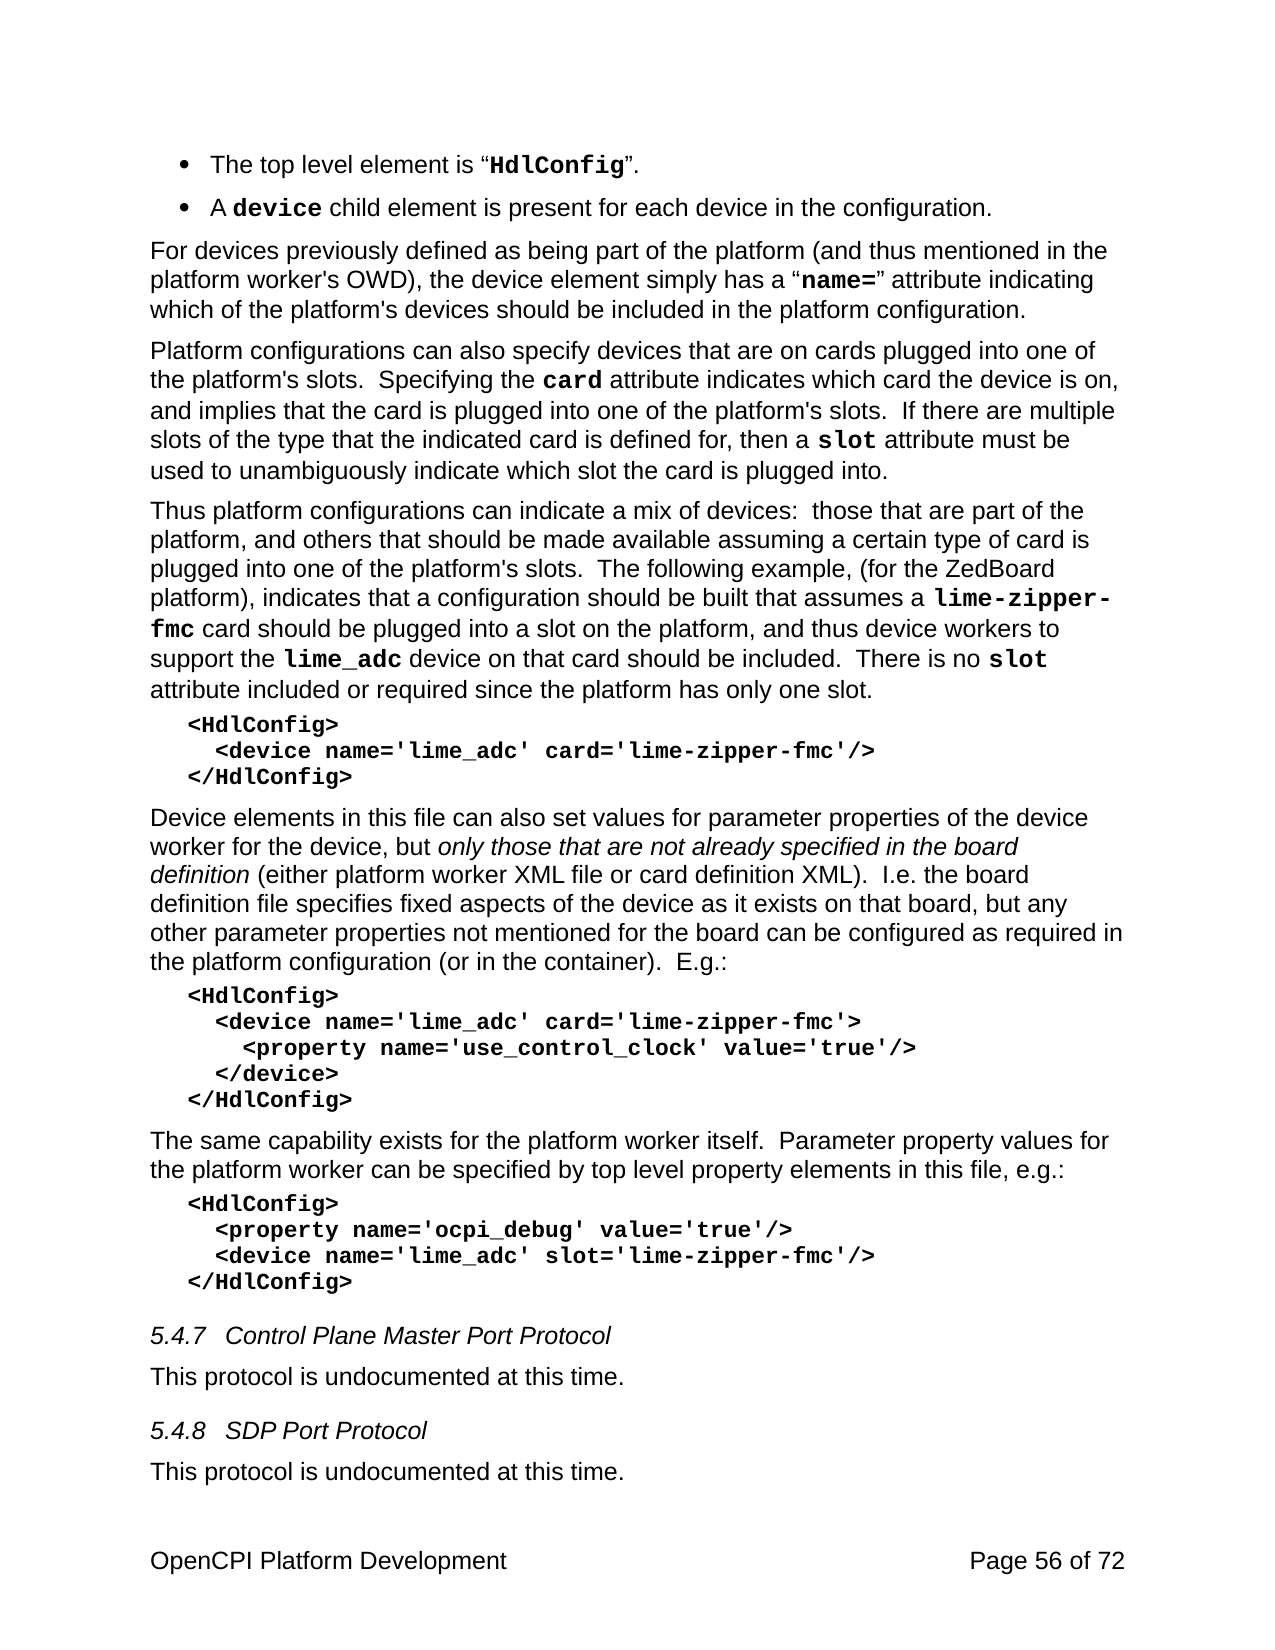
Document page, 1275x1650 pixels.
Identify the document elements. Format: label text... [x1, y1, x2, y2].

subtitle Control Plane Master Port Protocol [150, 1321, 1125, 1350]
text Device elements in this file can also set values for parameter properties of the device worker for the device, but only those that are not already specified in the board definition (either platform worker XML file or card definition XML). I.e. the board definition file specifies fixed aspects of the device as it exists on that board, but any other parameter properties not mentioned for the board can be configured as required in the platform configuration (or in the container). E.g.: [150, 803, 1125, 975]
text Thus platform configurations can indicate a mix of devices: those that are part of the platform, and others that should be made available assuming a certain type of card is plugged into one of the platform's slots. The following example, (for the ZedBoard platform), indicates that a configuration should be built that assumes a lime-zipper-fmc card should be plugged into a slot on the platform, and thus device workers to support the lime_adc device on that card should be included. There is no slot attribute included or required since the platform has only one slot. [150, 496, 1125, 704]
text This protocol is undocumented at this time. [150, 1362, 1125, 1391]
text The same capability exists for the platform worker itself. Parameter property values for the platform worker can be specified by top level property elements in this file, e.g.: [150, 1126, 1125, 1183]
list A device child element is present for each device in the configuration. [180, 193, 1125, 224]
text <HdlConfig> <property name='ocpi_debug' value='true'/> <device name='lime_adc' slot='lime-zipper-fmc'/> </HdlConfig> [187, 1192, 1125, 1296]
text <HdlConfig> <device name='lime_adc' card='lime-zipper-fmc'/> </HdlConfig> [187, 713, 1125, 791]
text <HdlConfig> <device name='lime_adc' card='lime-zipper-fmc'> <property name='use_control_clock' value='true'/> </device> </HdlConfig> [187, 984, 1125, 1114]
text For devices previously defined as being part of the platform (and thus mentioned in the platform worker's OWD), the device element simply has a “name=” attribute indicating which of the platform's devices should be included in the platform configuration. [150, 236, 1125, 324]
subtitle SDP Port Protocol [150, 1416, 1125, 1444]
list The top level element is “HdlConfig”. [180, 150, 1125, 181]
text Platform configurations can also specify devices that are on cards plugged into one of the platform's slots. Specifying the card attribute indicates which card the device is on, and implies that the card is plugged into one of the platform's slots. If there are multiple slots of the type that the indicated card is defined for, then a slot attribute must be used to unambiguously indicate which slot the card is plugged into. [150, 336, 1125, 484]
text This protocol is undocumented at this time. [150, 1456, 1125, 1485]
